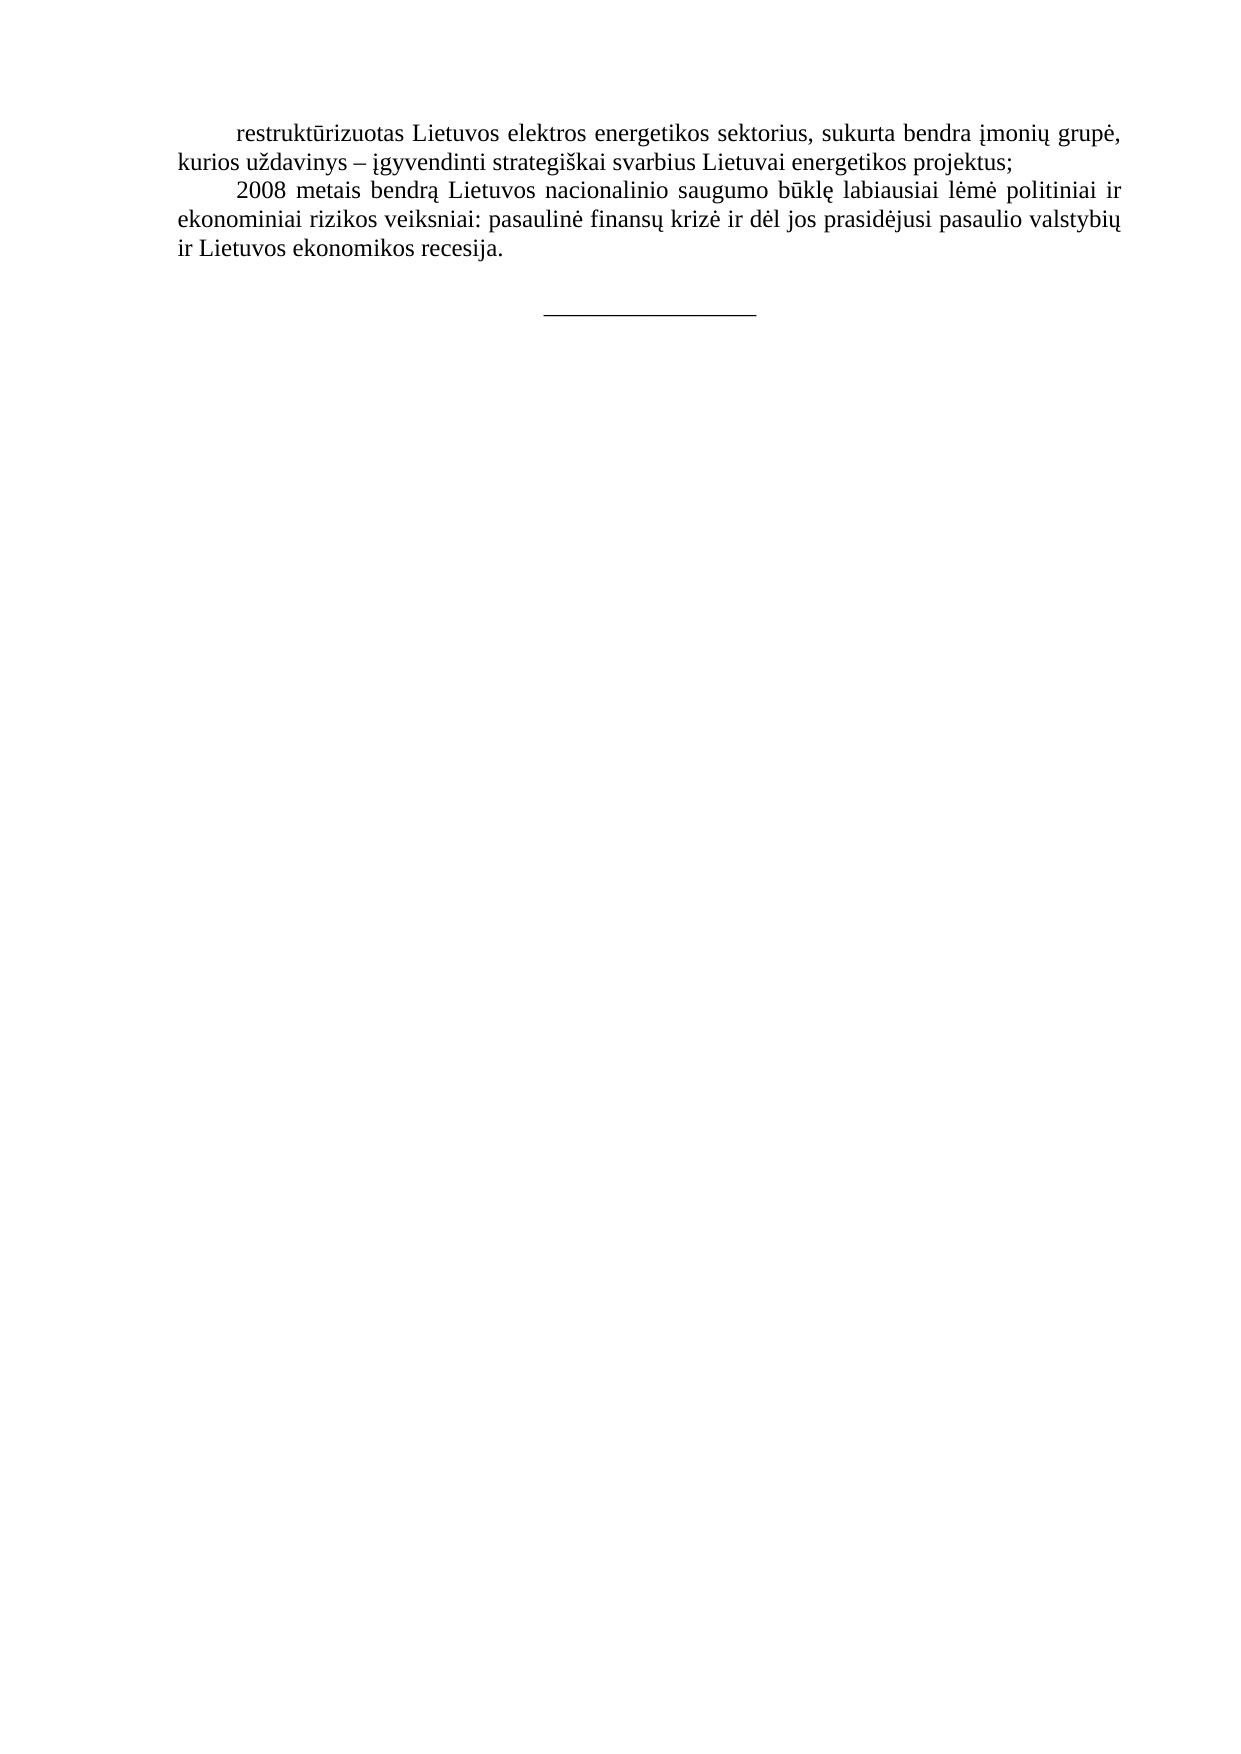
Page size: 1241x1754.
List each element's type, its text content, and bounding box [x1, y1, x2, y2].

text 2008 metais bendrą Lietuvos nacionalinio saugumo būklę labiausiai lėmė politiniai ir ekonominiai rizikos veiksniai: pasaulinė finansų krizė ir dėl jos prasidėjusi pasaulio valstybių ir Lietuvos ekonomikos recesija. [177, 176, 1122, 262]
text _________________ [177, 291, 1122, 319]
text restruktūrizuotas Lietuvos elektros energetikos sektorius, sukurta bendra įmonių grupė, kurios uždavinys – įgyvendinti strategiškai svarbius Lietuvai energetikos projektus; [177, 118, 1122, 176]
